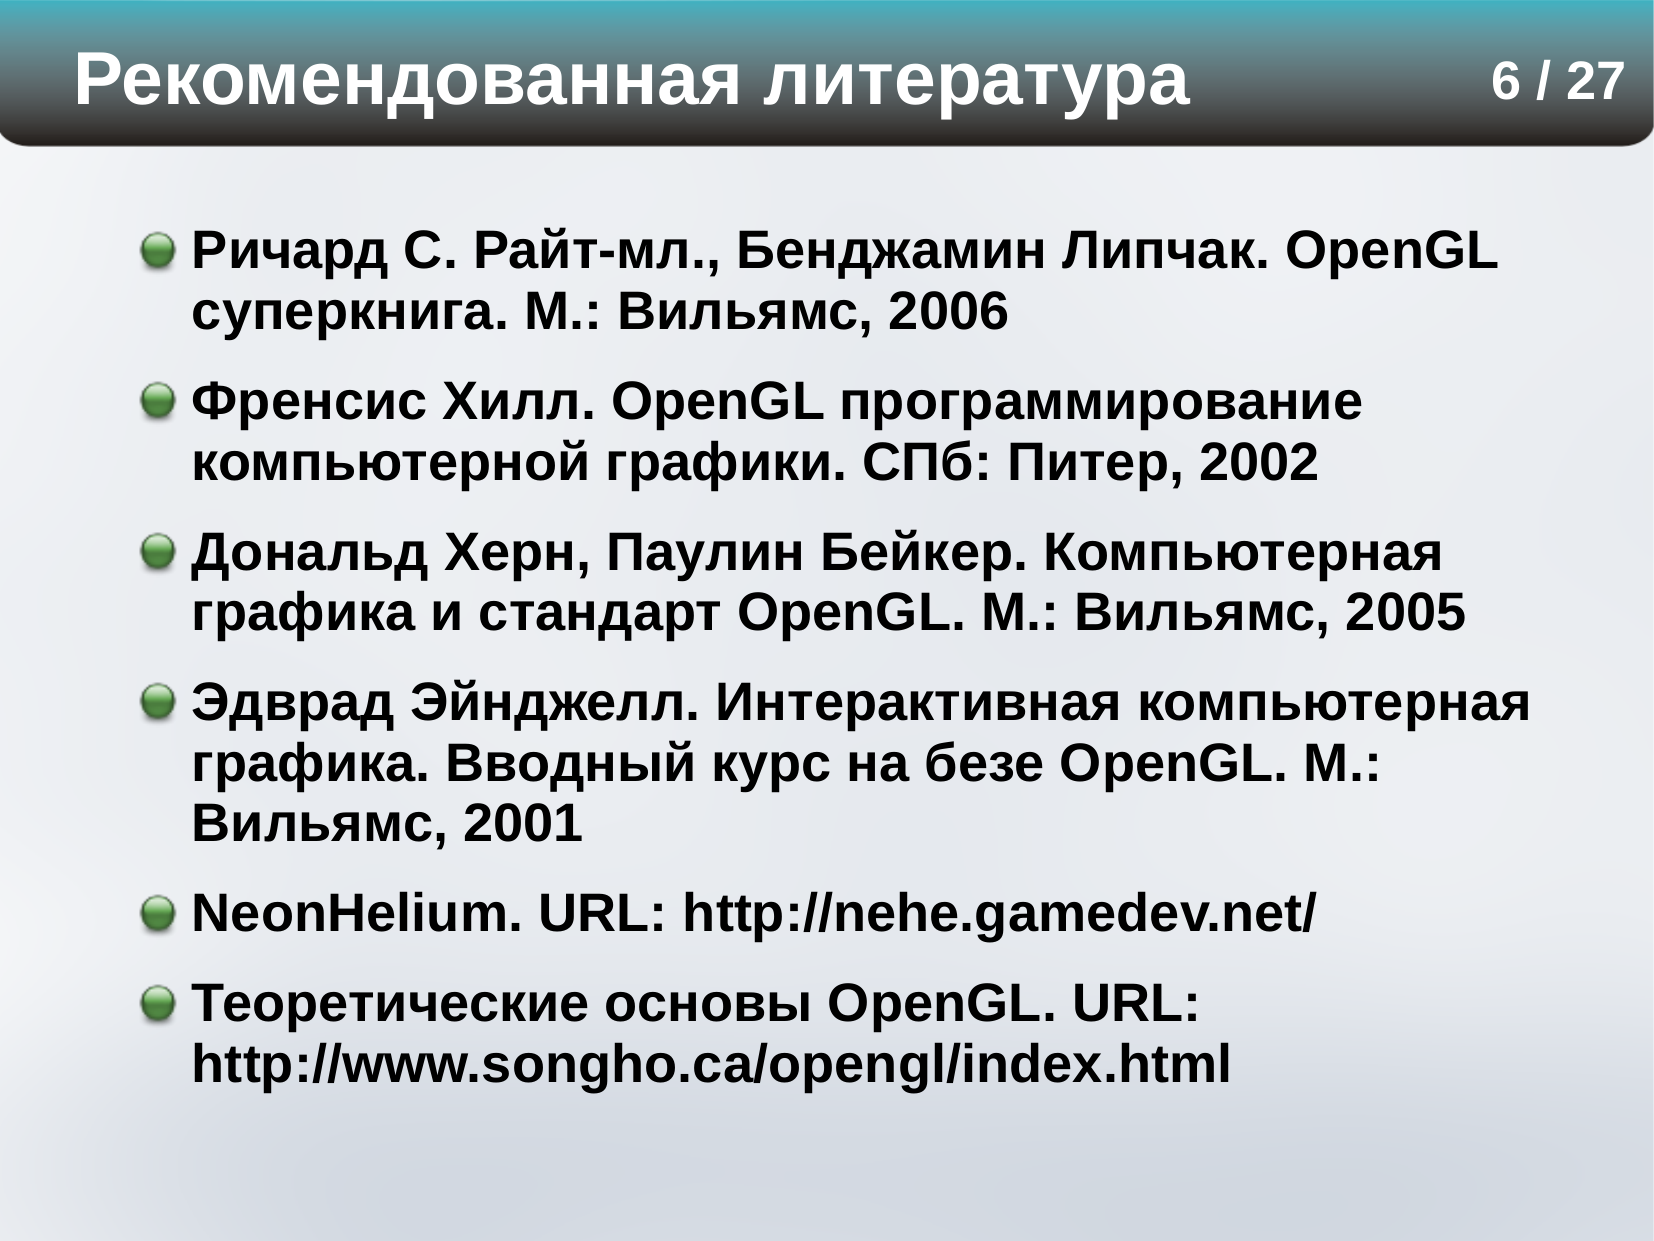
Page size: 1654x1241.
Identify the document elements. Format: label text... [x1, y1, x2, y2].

text_box 5 / 27 [1476, 42, 1654, 179]
text_box Ричард С. Райт-мл., Бенджамин Липчак. OpenGL суперкнига. М.: Вильямс, 2006 Френсис Хилл. OpenGL программирование компьютерной графики. СПб: Питер, 2002 Дональд Херн, Паулин Бейкер. Компьютерная графика и стандарт OpenGL. М.: Вильямс, 2005 Эдврад Эйнджелл. Интерактивная компьютерная графика. Вводный курс на безе OpenGL. М.: Вильямс, 2001 NeonHelium. URL: http://nehe.gamedev.net/ Теоретические основы OpenGL. URL: http://www.songho.ca/opengl/index.html [118, 212, 1595, 1102]
text_box Рекомендованная литература [59, 29, 1241, 129]
picture [0, 0, 1654, 1241]
